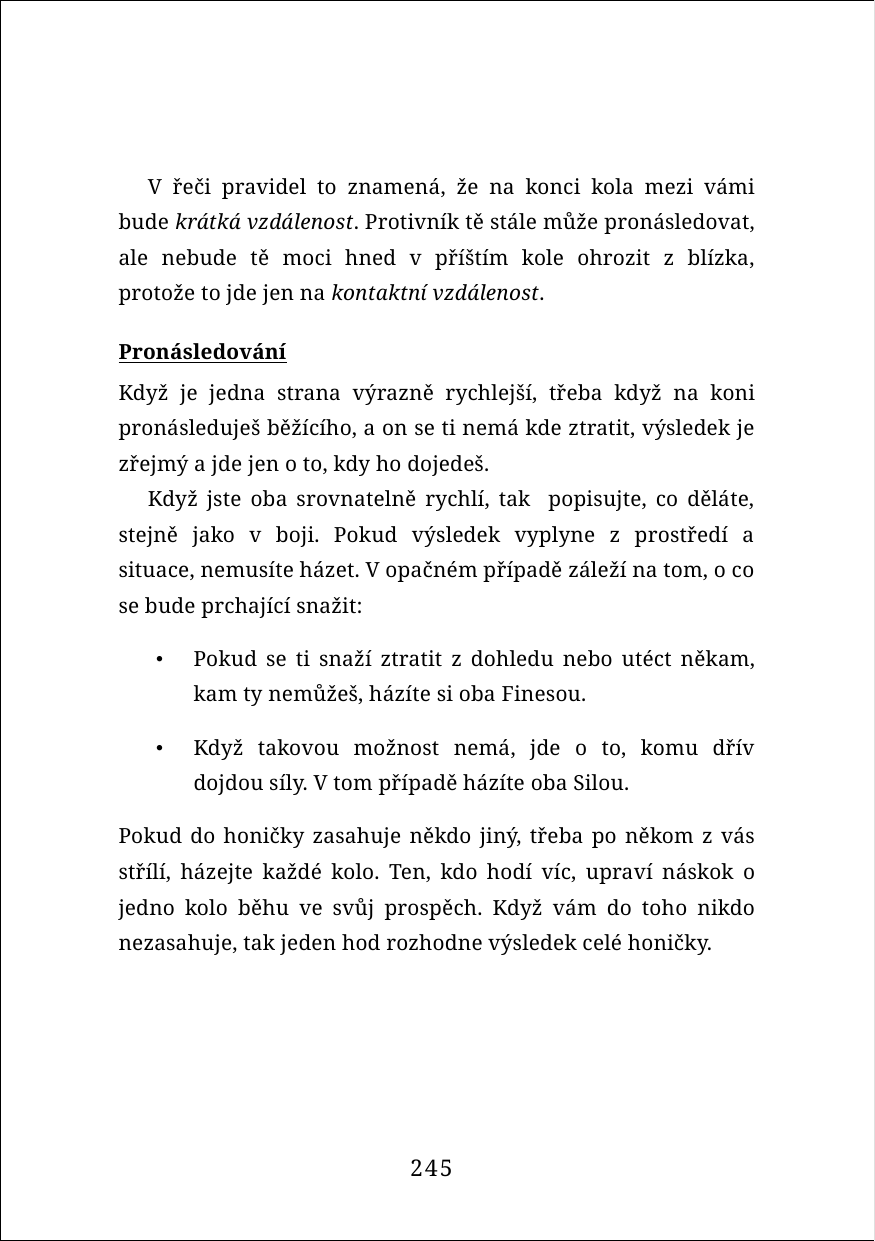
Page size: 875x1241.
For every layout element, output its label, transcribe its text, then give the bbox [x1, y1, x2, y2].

text Pokud do honičky zasahuje někdo jiný, třeba po někom z vás střílí, házejte každé kolo. Ten, kdo hodí víc, upraví náskok o jedno kolo běhu ve svůj prospěch. Když vám do toho nikdo nezasahuje, tak jeden hod rozhodne výsledek celé honičky. [118, 822, 756, 957]
subtitle Pronásledování [118, 337, 756, 366]
text V řeči pravidel to znamená, že na konci kola mezi vámi bude krátká vzdálenost. Protivník tě stále může pronásledovat, ale nebude tě moci hned v příštím kole ohrozit z blízka, protože to jde jen na kontaktní vzdálenost. [118, 172, 756, 307]
list Když takovou možnost nemá, jde o to, komu dřív dojdou síly. V tom případě házíte oba Silou. [156, 733, 756, 797]
text Když je jedna strana výrazně rychlejší, třeba když na koni pronásleduješ běžícího, a on se ti nemá kde ztratit, výsledek je zřejmý a jde jen o to, kdy ho dojedeš. Když jste oba srovnatelně rychlí, tak popisujte, co děláte, stejně jako v boji. Pokud výsledek vyplyne z prostředí a situace, nemusíte házet. V opačném případě záleží na tom, o co se bude prchající snažit: [118, 378, 756, 619]
list Pokud se ti snaží ztratit z dohledu nebo utéct někam, kam ty nemůžeš, házíte si oba Finesou. [156, 644, 756, 708]
